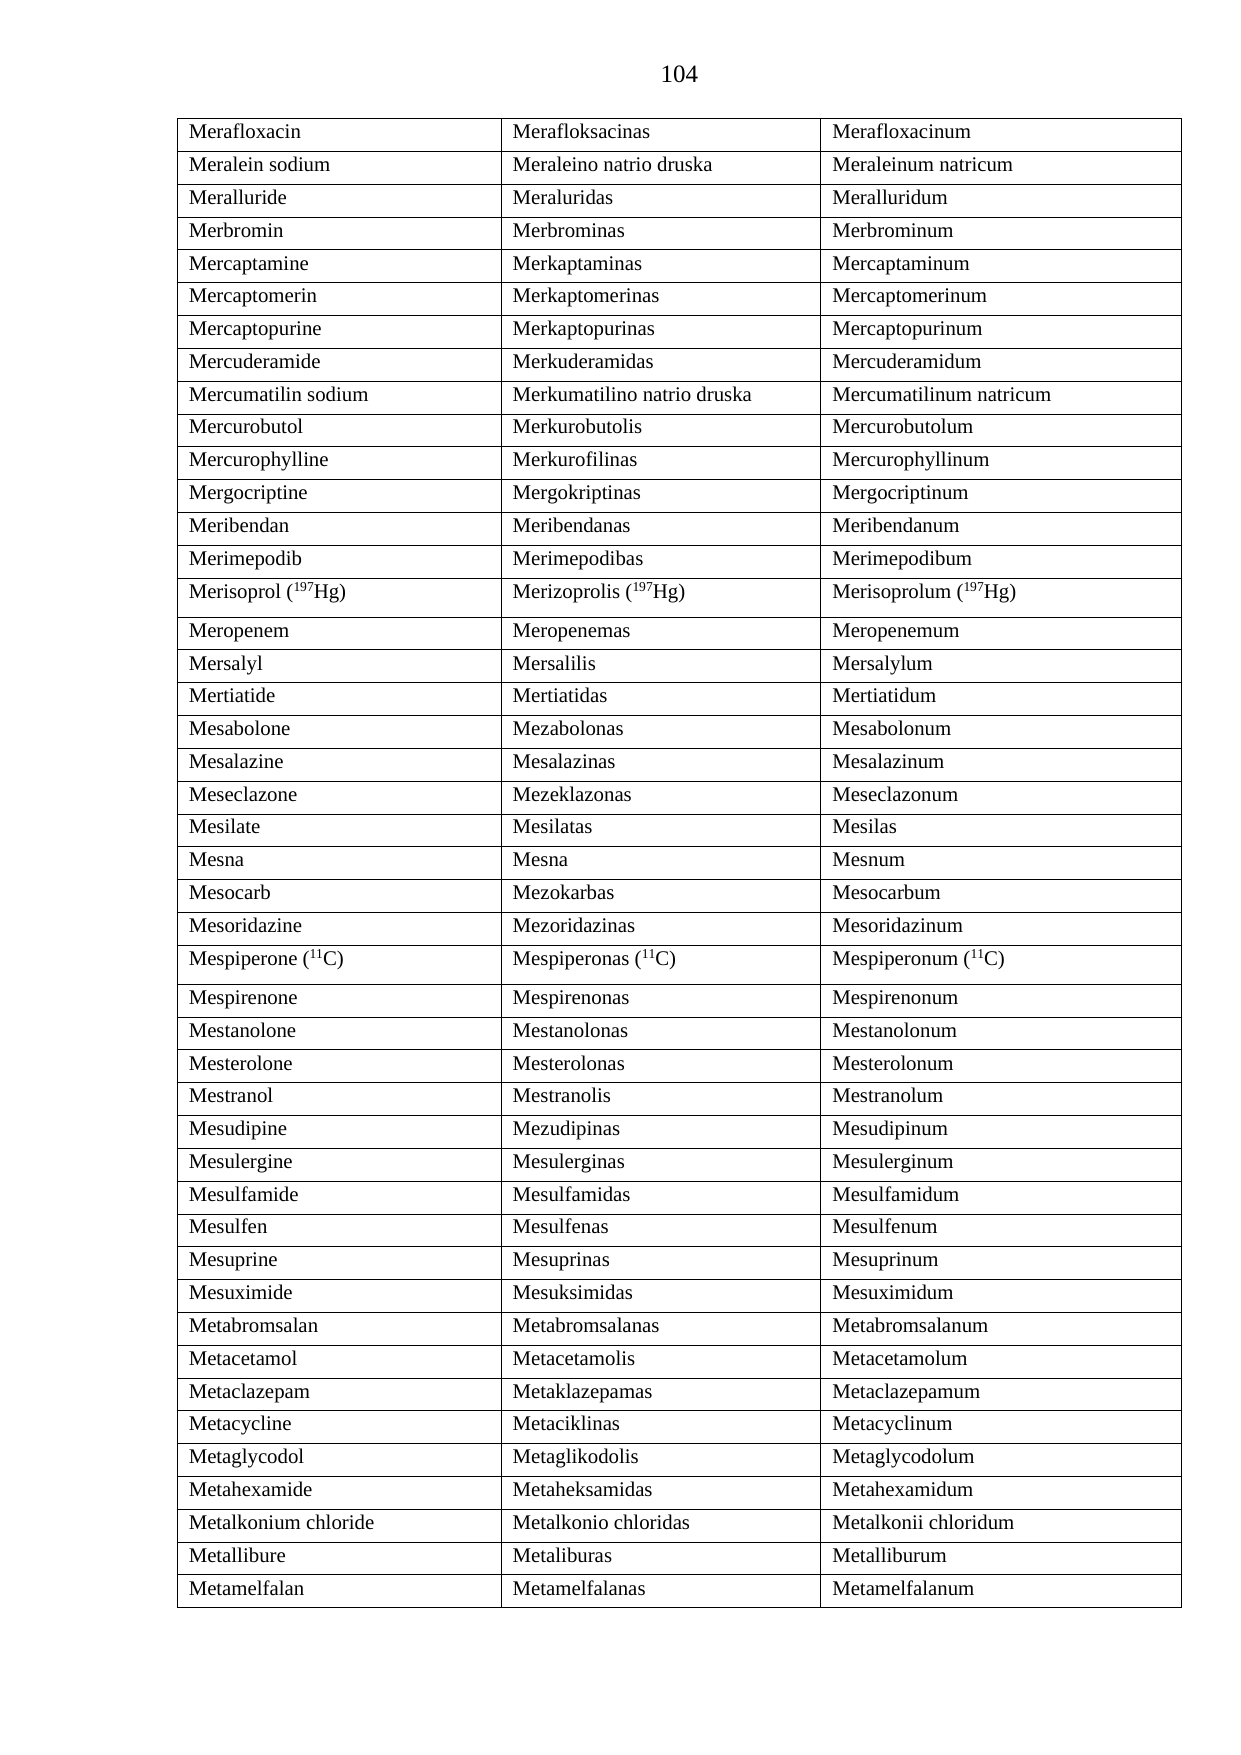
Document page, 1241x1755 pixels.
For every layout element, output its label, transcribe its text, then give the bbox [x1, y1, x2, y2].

table_cell Meralluridum [821, 185, 1181, 217]
table_cell Mezokarbas [502, 880, 820, 912]
table_cell Mesna [502, 847, 820, 879]
table_cell Mesulfen [178, 1215, 501, 1246]
table_cell Mercaptopurinum [821, 316, 1181, 348]
table_cell Merkaptomerinas [502, 283, 820, 315]
table_cell Merisoprol (197Hg) [178, 579, 501, 617]
table_cell Mercumatilin sodium [178, 382, 501, 413]
table_cell Mespirenone [178, 985, 501, 1017]
table_cell Merafloxacinum [821, 119, 1181, 151]
table_cell Mesabolone [178, 716, 501, 748]
table_cell Metacycline [178, 1411, 501, 1443]
table_cell Metabromsalan [178, 1313, 501, 1345]
table_cell Mespirenonas [502, 985, 820, 1017]
table_cell Mezeklazonas [502, 782, 820, 813]
table_cell Meseclazone [178, 782, 501, 813]
table_cell Mestranolis [502, 1083, 820, 1115]
table_cell Mercaptamine [178, 250, 501, 282]
table_cell Merbromin [178, 218, 501, 249]
table_cell Metacetamolis [502, 1346, 820, 1377]
table_cell Meropenem [178, 618, 501, 649]
table_cell Merafloksacinas [502, 119, 820, 151]
table_cell Mesulergine [178, 1149, 501, 1181]
table_cell Metacyclinum [821, 1411, 1181, 1443]
table_cell Mesoridazine [178, 913, 501, 945]
table_cell Mesilas [821, 815, 1181, 846]
table_cell Metaklazepamas [502, 1379, 820, 1410]
table_cell Mezudipinas [502, 1116, 820, 1148]
table_cell Mercaptopurine [178, 316, 501, 348]
table_cell Mesilatas [502, 815, 820, 846]
table_cell Mesulfenum [821, 1215, 1181, 1246]
table_cell Mesterolonas [502, 1050, 820, 1082]
table_cell Metacetamol [178, 1346, 501, 1377]
table_cell Metaglikodolis [502, 1444, 820, 1476]
table_cell Mercurobutol [178, 415, 501, 446]
table_cell Meribendanas [502, 513, 820, 545]
table_cell Mesilate [178, 815, 501, 846]
table_cell Merafloxacin [178, 119, 501, 151]
table_cell Meraleinum natricum [821, 152, 1181, 184]
table_cell Mesalazine [178, 749, 501, 781]
table_cell Mestanolonum [821, 1018, 1181, 1049]
table_cell Merimepodibum [821, 546, 1181, 577]
table_cell Mersalilis [502, 650, 820, 682]
table_cell Mesnum [821, 847, 1181, 879]
table_cell Metamelfalan [178, 1575, 501, 1607]
table_cell Mesulfamidum [821, 1182, 1181, 1213]
table_cell Metalkonio chloridas [502, 1510, 820, 1542]
table_cell Merisoprolum (197Hg) [821, 579, 1181, 617]
table_cell Mercaptaminum [821, 250, 1181, 282]
table_cell Merizoprolis (197Hg) [502, 579, 820, 617]
table_cell Mesalazinum [821, 749, 1181, 781]
table_cell Mercuderamide [178, 349, 501, 381]
table_cell Meropenemum [821, 618, 1181, 649]
table_cell Meribendan [178, 513, 501, 545]
table_cell Mespiperonas (11C) [502, 946, 820, 984]
table_cell Metalkonium chloride [178, 1510, 501, 1542]
table_cell Metamelfalanas [502, 1575, 820, 1607]
table_cell Merkurobutolis [502, 415, 820, 446]
table_cell Mesuksimidas [502, 1280, 820, 1312]
table_cell Merbrominum [821, 218, 1181, 249]
table_cell Mercaptomerin [178, 283, 501, 315]
table_cell Metaciklinas [502, 1411, 820, 1443]
table_cell Mezoridazinas [502, 913, 820, 945]
table_cell Metamelfalanum [821, 1575, 1181, 1607]
table_cell Mesalazinas [502, 749, 820, 781]
table_cell Meralein sodium [178, 152, 501, 184]
table_cell Metalkonii chloridum [821, 1510, 1181, 1542]
table_cell Mesulfamidas [502, 1182, 820, 1213]
table_cell Mesoridazinum [821, 913, 1181, 945]
table_cell Metalliburum [821, 1543, 1181, 1574]
table_cell Merimepodib [178, 546, 501, 577]
table_cell Meralluride [178, 185, 501, 217]
table_cell Mespiperone (11C) [178, 946, 501, 984]
table_cell Meropenemas [502, 618, 820, 649]
table_cell Merkumatilino natrio druska [502, 382, 820, 413]
table_cell Meseclazonum [821, 782, 1181, 813]
table_cell Mercurophyllinum [821, 447, 1181, 479]
table_cell Merkaptopurinas [502, 316, 820, 348]
table_cell Mersalyl [178, 650, 501, 682]
table_cell Meribendanum [821, 513, 1181, 545]
table_cell Metaclazepam [178, 1379, 501, 1410]
table_cell Mesuprinas [502, 1247, 820, 1279]
table_cell Mesulfenas [502, 1215, 820, 1246]
table_cell Mesulerginum [821, 1149, 1181, 1181]
table_cell Mertiatidum [821, 683, 1181, 715]
table_cell Merbrominas [502, 218, 820, 249]
table_cell Mesna [178, 847, 501, 879]
table_cell Metahexamidum [821, 1477, 1181, 1509]
table_cell Metaclazepamum [821, 1379, 1181, 1410]
table_cell Mezabolonas [502, 716, 820, 748]
table_cell Metacetamolum [821, 1346, 1181, 1377]
table_cell Mestranolum [821, 1083, 1181, 1115]
table_cell Mestranol [178, 1083, 501, 1115]
table_cell Mergocriptinum [821, 480, 1181, 512]
table_cell Mercuderamidum [821, 349, 1181, 381]
table_cell Mesabolonum [821, 716, 1181, 748]
table_cell Mesudipine [178, 1116, 501, 1148]
table_cell Merimepodibas [502, 546, 820, 577]
table_cell Mercumatilinum natricum [821, 382, 1181, 413]
table_cell Metabromsalanum [821, 1313, 1181, 1345]
table_cell Mercurophylline [178, 447, 501, 479]
table_cell Mespirenonum [821, 985, 1181, 1017]
table_cell Mercurobutolum [821, 415, 1181, 446]
table_cell Mestanolonas [502, 1018, 820, 1049]
table_cell Mesudipinum [821, 1116, 1181, 1148]
table_cell Mesuximide [178, 1280, 501, 1312]
table_cell Mesuprinum [821, 1247, 1181, 1279]
table_cell Mertiatide [178, 683, 501, 715]
table_cell Meraluridas [502, 185, 820, 217]
table_cell Mestanolone [178, 1018, 501, 1049]
table_cell Merkuderamidas [502, 349, 820, 381]
table_cell Metallibure [178, 1543, 501, 1574]
table_cell Mesulfamide [178, 1182, 501, 1213]
table_cell Mertiatidas [502, 683, 820, 715]
table_cell Mersalylum [821, 650, 1181, 682]
table_cell Mespiperonum (11C) [821, 946, 1181, 984]
table_cell Mercaptomerinum [821, 283, 1181, 315]
table_cell Merkurofilinas [502, 447, 820, 479]
table_cell Mesuximidum [821, 1280, 1181, 1312]
table_cell Metaliburas [502, 1543, 820, 1574]
table_cell Meraleino natrio druska [502, 152, 820, 184]
table_cell Metabromsalanas [502, 1313, 820, 1345]
table_cell Mesocarb [178, 880, 501, 912]
table_cell Mergokriptinas [502, 480, 820, 512]
table_cell Mesulerginas [502, 1149, 820, 1181]
table_cell Mergocriptine [178, 480, 501, 512]
table_cell Merkaptaminas [502, 250, 820, 282]
table_cell Mesuprine [178, 1247, 501, 1279]
table_cell Mesocarbum [821, 880, 1181, 912]
table_cell Metaheksamidas [502, 1477, 820, 1509]
table_cell Mesterolone [178, 1050, 501, 1082]
table_cell Metaglycodolum [821, 1444, 1181, 1476]
table_cell Mesterolonum [821, 1050, 1181, 1082]
table_cell Metaglycodol [178, 1444, 501, 1476]
table_cell Metahexamide [178, 1477, 501, 1509]
